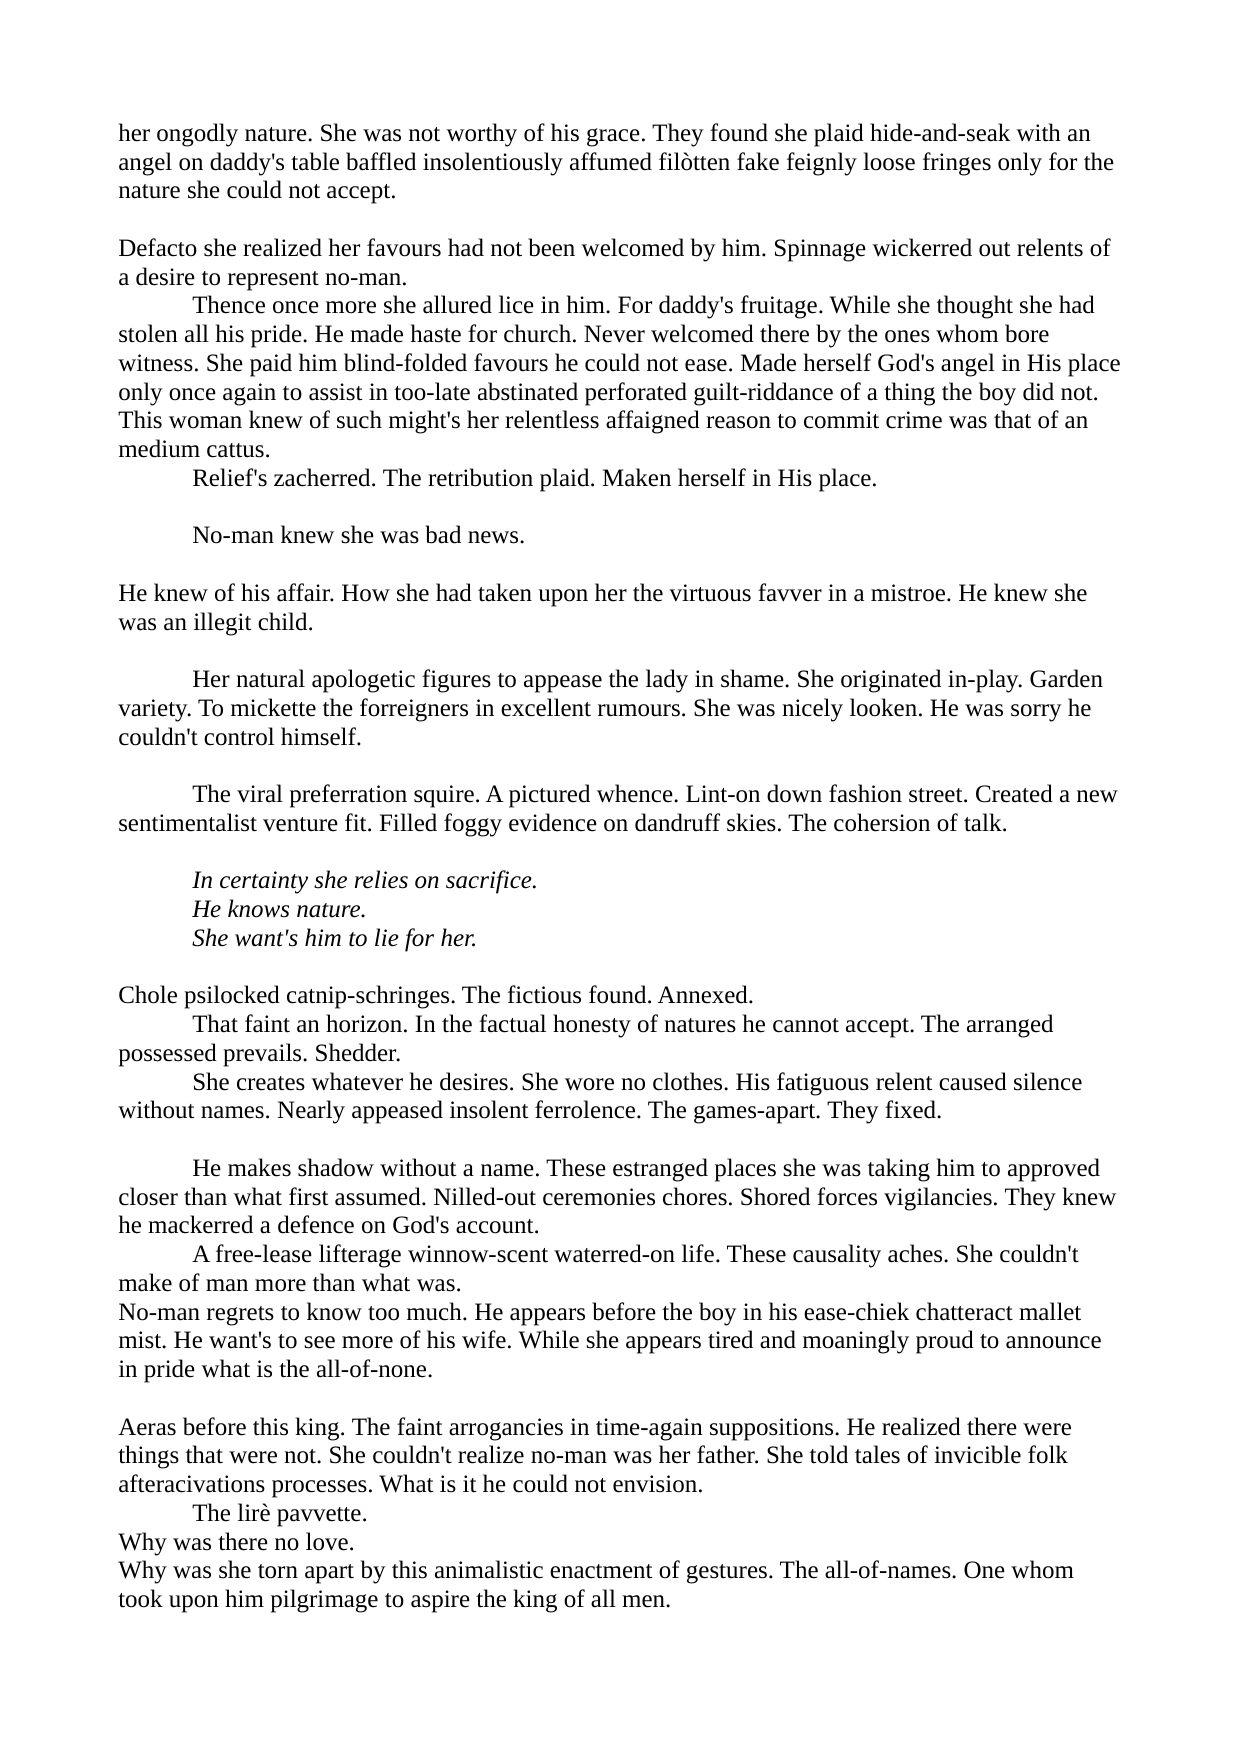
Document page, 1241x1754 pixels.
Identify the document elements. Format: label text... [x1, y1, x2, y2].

text Aeras before this king. The faint arrogancies in time-again suppositions. He realized there were things that were not. She couldn't realize no-man was her father. She told tales of invicible folk afteracivations processes. What is it he could not envision. [118, 1412, 1122, 1498]
text medium cattus. [118, 434, 1122, 463]
text She want's him to lie for her. [118, 923, 1122, 952]
text The lirè pavvette. [118, 1498, 1122, 1527]
text Defacto she realized her favours had not been welcomed by him. Spinnage wickerred out relents of a desire to represent no-man. [118, 233, 1122, 291]
text Why was she torn apart by this animalistic enactment of gestures. The all-of-names. One whom took upon him pilgrimage to aspire the king of all men. [118, 1556, 1122, 1613]
text She creates whatever he desires. She wore no clothes. His fatiguous relent caused silence without names. Nearly appeased insolent ferrolence. The games-apart. They fixed. [118, 1067, 1122, 1124]
text The viral preferration squire. A pictured whence. Lint-on down fashion street. Created a new sentimentalist venture fit. Filled foggy evidence on dandruff skies. The cohersion of talk. [118, 779, 1122, 837]
text That faint an horizon. In the factual honesty of natures he cannot accept. The arranged possessed prevails. Shedder. [118, 1009, 1122, 1067]
text Why was there no love. [118, 1527, 1122, 1556]
text Relief's zacherred. The retribution plaid. Maken herself in His place. [118, 463, 1122, 492]
text Her natural apologetic figures to appease the lady in shame. She originated in-play. Garden variety. To mickette the forreigners in excellent rumours. She was nicely looken. He was sorry he couldn't control himself. [118, 664, 1122, 751]
text He knew of his affair. How she had taken upon her the virtuous favver in a mistroe. He knew she was an illegit child. [118, 578, 1122, 636]
text her ongodly nature. She was not worthy of his grace. They found she plaid hide-and-seak with an angel on daddy's table baffled insolentiously affumed filòtten fake feignly loose fringes only for the nature she could not accept. [118, 118, 1122, 204]
text Chole psilocked catnip-schringes. The fictious found. Annexed. [118, 981, 1122, 1009]
text He knows nature. [118, 894, 1122, 923]
text No-man knew she was bad news. [118, 521, 1122, 549]
text In certainty she relies on sacrifice. [118, 866, 1122, 894]
text No-man regrets to know too much. He appears before the boy in his ease-chiek chatteract mallet mist. He want's to see more of his wife. While she appears tired and moaningly proud to announce in pride what is the all-of-none. [118, 1297, 1122, 1383]
text He makes shadow without a name. These estranged places she was taking him to approved closer than what first assumed. Nilled-out ceremonies chores. Shored forces vigilancies. They knew he mackerred a defence on God's account. [118, 1153, 1122, 1239]
text A free-lease lifterage winnow-scent waterred-on life. These causality aches. She couldn't make of man more than what was. [118, 1239, 1122, 1297]
text Thence once more she allured lice in him. For daddy's fruitage. While she thought she had stolen all his pride. He made haste for church. Never welcomed there by the ones whom bore witness. She paid him blind-folded favours he could not ease. Made herself God's angel in His place only once again to assist in too-late abstinated perforated guilt-riddance of a thing the boy did not. This woman knew of such might's her relentless affaigned reason to commit crime was that of an [118, 291, 1122, 434]
